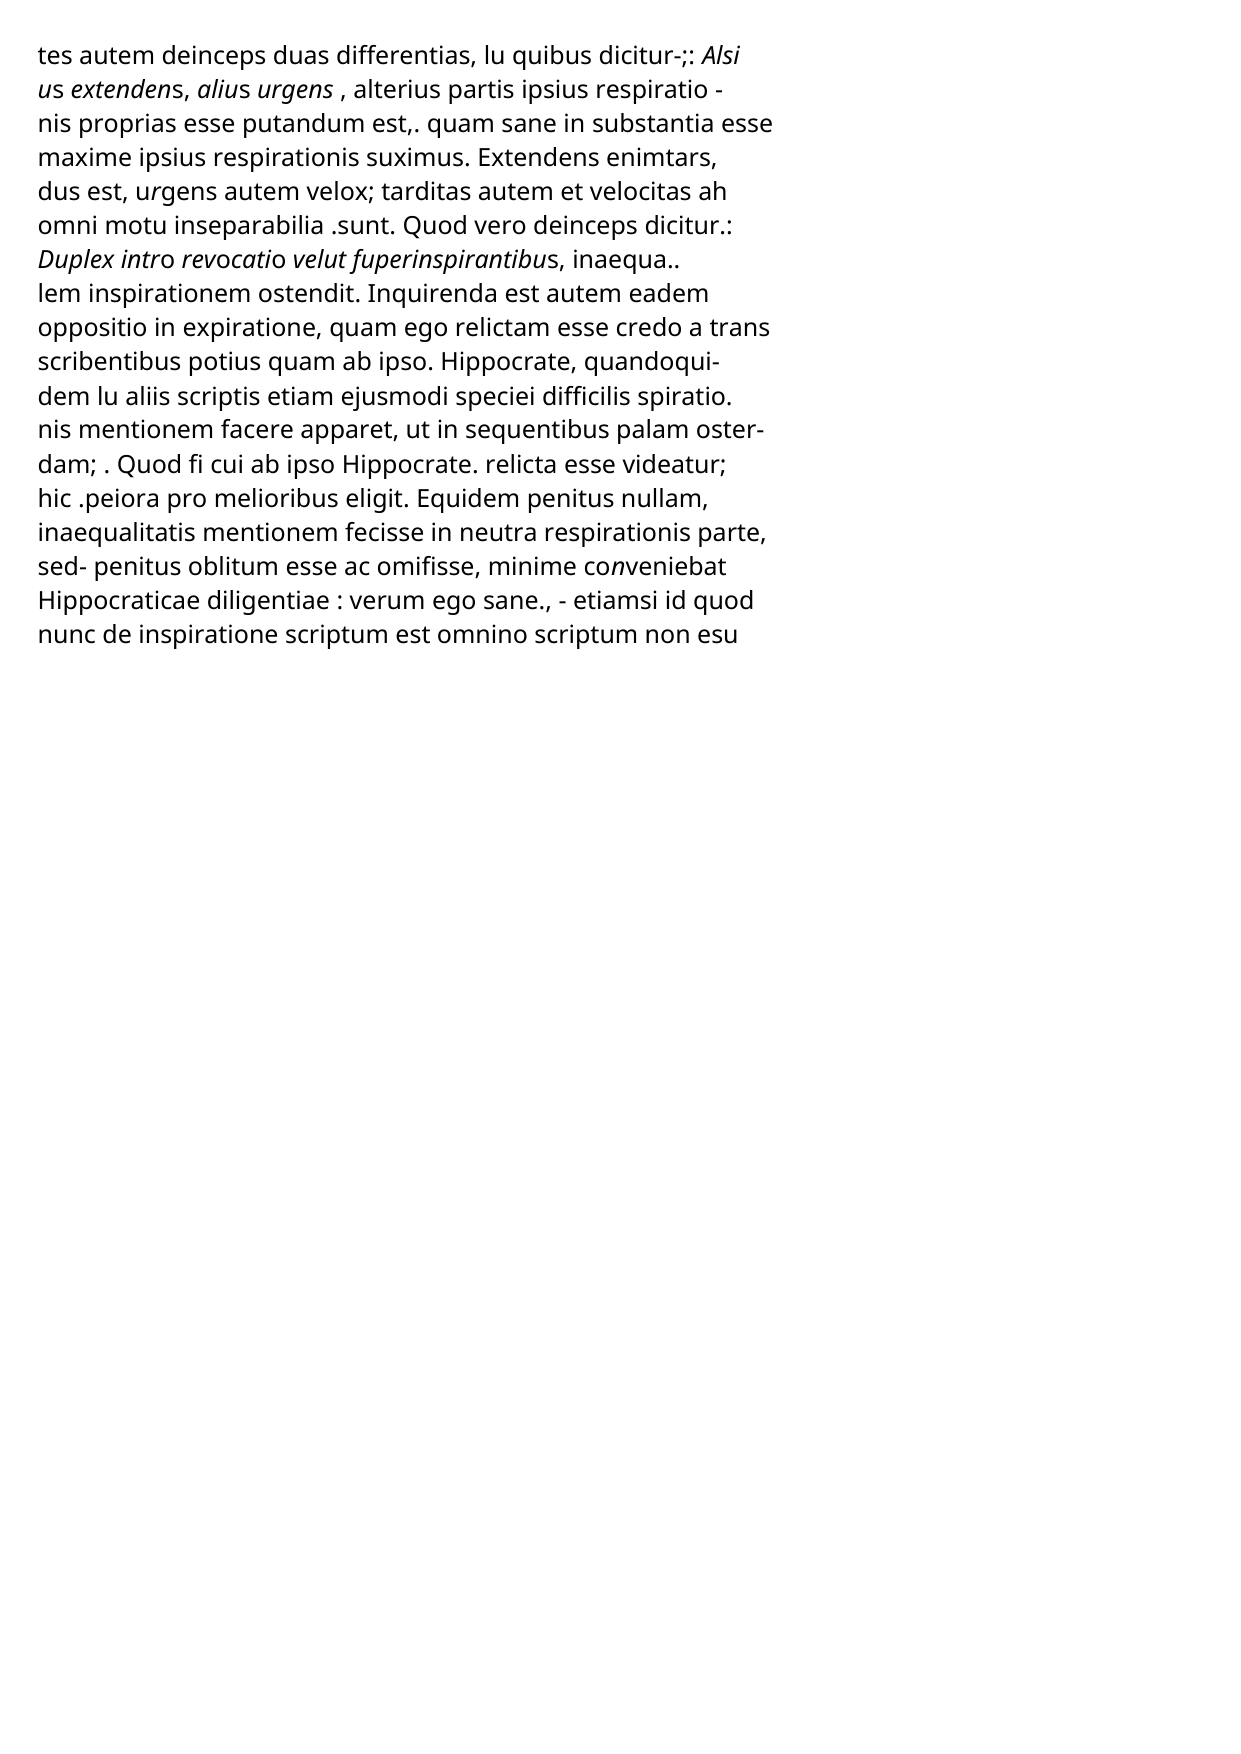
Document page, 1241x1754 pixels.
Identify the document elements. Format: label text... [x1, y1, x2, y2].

text tes autem deinceps duas differentias, lu quibus dicitur-;: Alsi us extendens, alius urgens , alterius partis ipsius respiratio - nis proprias esse putandum est,. quam sane in substantia esse maxime ipsius respirationis suximus. Extendens enimtars, dus est, urgens autem velox; tarditas autem et velocitas ah omni motu inseparabilia .sunt. Quod vero deinceps dicitur.: Duplex intro revocatio velut fuperinspirantibus, inaequa.. lem inspirationem ostendit. Inquirenda est autem eadem oppositio in expiratione, quam ego relictam esse credo a trans scribentibus potius quam ab ipso. Hippocrate, quandoqui- dem lu aliis scriptis etiam ejusmodi speciei difficilis spiratio. nis mentionem facere apparet, ut in sequentibus palam oster- dam; . Quod fi cui ab ipso Hippocrate. relicta esse videatur; hic .peiora pro melioribus eligit. Equidem penitus nullam, inaequalitatis mentionem fecisse in neutra respirationis parte, sed- penitus oblitum esse ac omifisse, minime conveniebat Hippocraticae diligentiae : verum ego sane., - etiamsi id quod nunc de inspiratione scriptum est omnino scriptum non esu [37, 37, 1203, 651]
